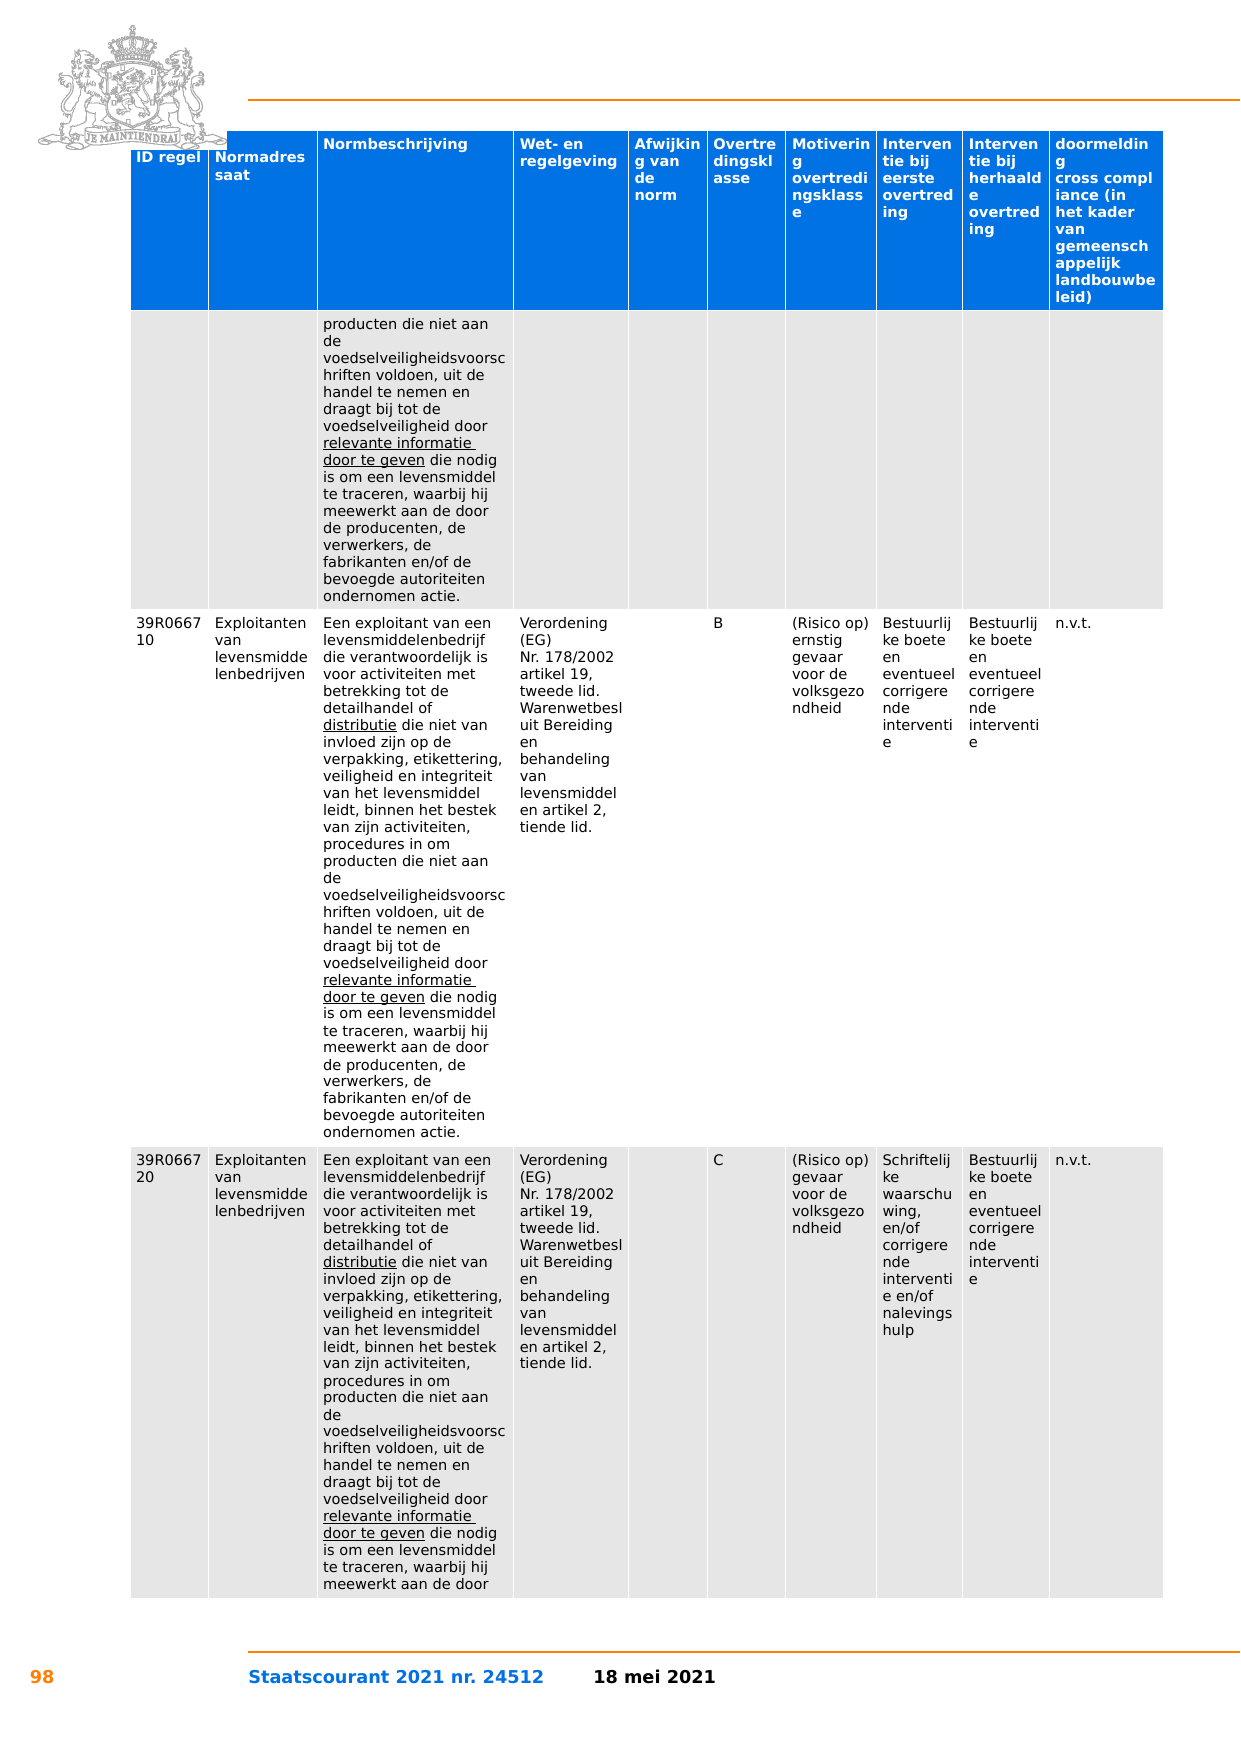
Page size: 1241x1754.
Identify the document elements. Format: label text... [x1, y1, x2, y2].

table_header Afwijking van de norm [629, 131, 707, 310]
table_cell (Risico op) ernstig gevaar voor de volksgezondheid [786, 610, 876, 1146]
table_cell Bestuurlijke boete en eventueel corrigerende interventie [877, 610, 962, 1146]
table_cell [629, 1147, 707, 1598]
table_cell [963, 311, 1049, 609]
table_cell [131, 311, 208, 609]
table_cell n.v.t. [1050, 1147, 1163, 1598]
table_cell producten die niet aan de voedselveiligheidsvoorschriften voldoen, uit de handel te nemen en draagt bij tot de voedselveiligheid door relevante informatie door te geven die nodig is om een levensmiddel te traceren, waarbij hij meewerkt aan de door de producenten, de verwerkers, de fabrikanten en/of de bevoegde autoriteiten ondernomen actie. [318, 311, 513, 609]
table_header Motivering overtredingsklasse [786, 131, 876, 310]
table_cell Schriftelijke waarschuwing, en/of corrigerende interventie en/of nalevingshulp [877, 1147, 962, 1598]
table_cell [629, 610, 707, 1146]
table_cell n.v.t. [1050, 610, 1163, 1146]
table_cell Een exploitant van een levensmiddelenbedrijf die verantwoordelijk is voor activiteiten met betrekking tot de detailhandel of distributie die niet van invloed zijn op de verpakking, etikettering, veiligheid en integriteit van het levensmiddel leidt, binnen het bestek van zijn activiteiten, procedures in om producten die niet aan de voedselveiligheidsvoorschriften voldoen, uit de handel te nemen en draagt bij tot de voedselveiligheid door relevante informatie door te geven die nodig is om een levensmiddel te traceren, waarbij hij meewerkt aan de door [318, 1147, 513, 1598]
table_header Overtredingsklasse [708, 131, 785, 310]
table_header Normbeschrijving [318, 131, 513, 310]
table_cell [1050, 311, 1163, 609]
table_header Wet- en regelgeving [514, 131, 628, 310]
table_cell [877, 311, 962, 609]
table_cell Bestuurlijke boete en eventueel corrigerende interventie [963, 1147, 1049, 1598]
table_cell Exploitanten van levensmiddelenbedrijven [209, 610, 317, 1146]
table_header Interventie bij eerste overtreding [877, 131, 962, 310]
table_cell [209, 311, 317, 609]
table_cell [514, 311, 628, 609]
picture [38, 25, 227, 150]
table_cell Exploitanten van levensmiddelenbedrijven [209, 1147, 317, 1598]
table_cell (Risico op) gevaar voor de volksgezondheid [786, 1147, 876, 1598]
table_cell Een exploitant van een levensmiddelenbedrijf die verantwoordelijk is voor activiteiten met betrekking tot de detailhandel of distributie die niet van invloed zijn op de verpakking, etikettering, veiligheid en integriteit van het levensmiddel leidt, binnen het bestek van zijn activiteiten, procedures in om producten die niet aan de voedselveiligheidsvoorschriften voldoen, uit de handel te nemen en draagt bij tot de voedselveiligheid door relevante informatie door te geven die nodig is om een levensmiddel te traceren, waarbij hij meewerkt aan de door de producenten, de verwerkers, de fabrikanten en/of de bevoegde autoriteiten ondernomen actie. [318, 610, 513, 1146]
table_cell [786, 311, 876, 609]
table_cell [708, 311, 785, 609]
table_cell [629, 311, 707, 609]
table_cell Verordening (EG) Nr. 178/2002 artikel 19, tweede lid. Warenwetbesluit Bereiding en behandeling van levensmiddelen artikel 2, tiende lid. [514, 1147, 628, 1598]
table_cell 39R066720 [131, 1147, 208, 1598]
table_header ID regel [131, 150, 208, 310]
table_header Normadressaat [209, 131, 317, 310]
table_cell B [708, 610, 785, 1146]
table_header Interventie bij herhaalde overtreding [963, 131, 1049, 310]
table_cell C [708, 1147, 785, 1598]
table_cell Verordening (EG) Nr. 178/2002 artikel 19, tweede lid. Warenwetbesluit Bereiding en behandeling van levensmiddelen artikel 2, tiende lid. [514, 610, 628, 1146]
table_cell Bestuurlijke boete en eventueel corrigerende interventie [963, 610, 1049, 1146]
table_cell 39R066710 [131, 610, 208, 1146]
table_header doormelding cross compliance (in het kader van gemeenschappelijk landbouwbeleid) [1050, 131, 1163, 310]
